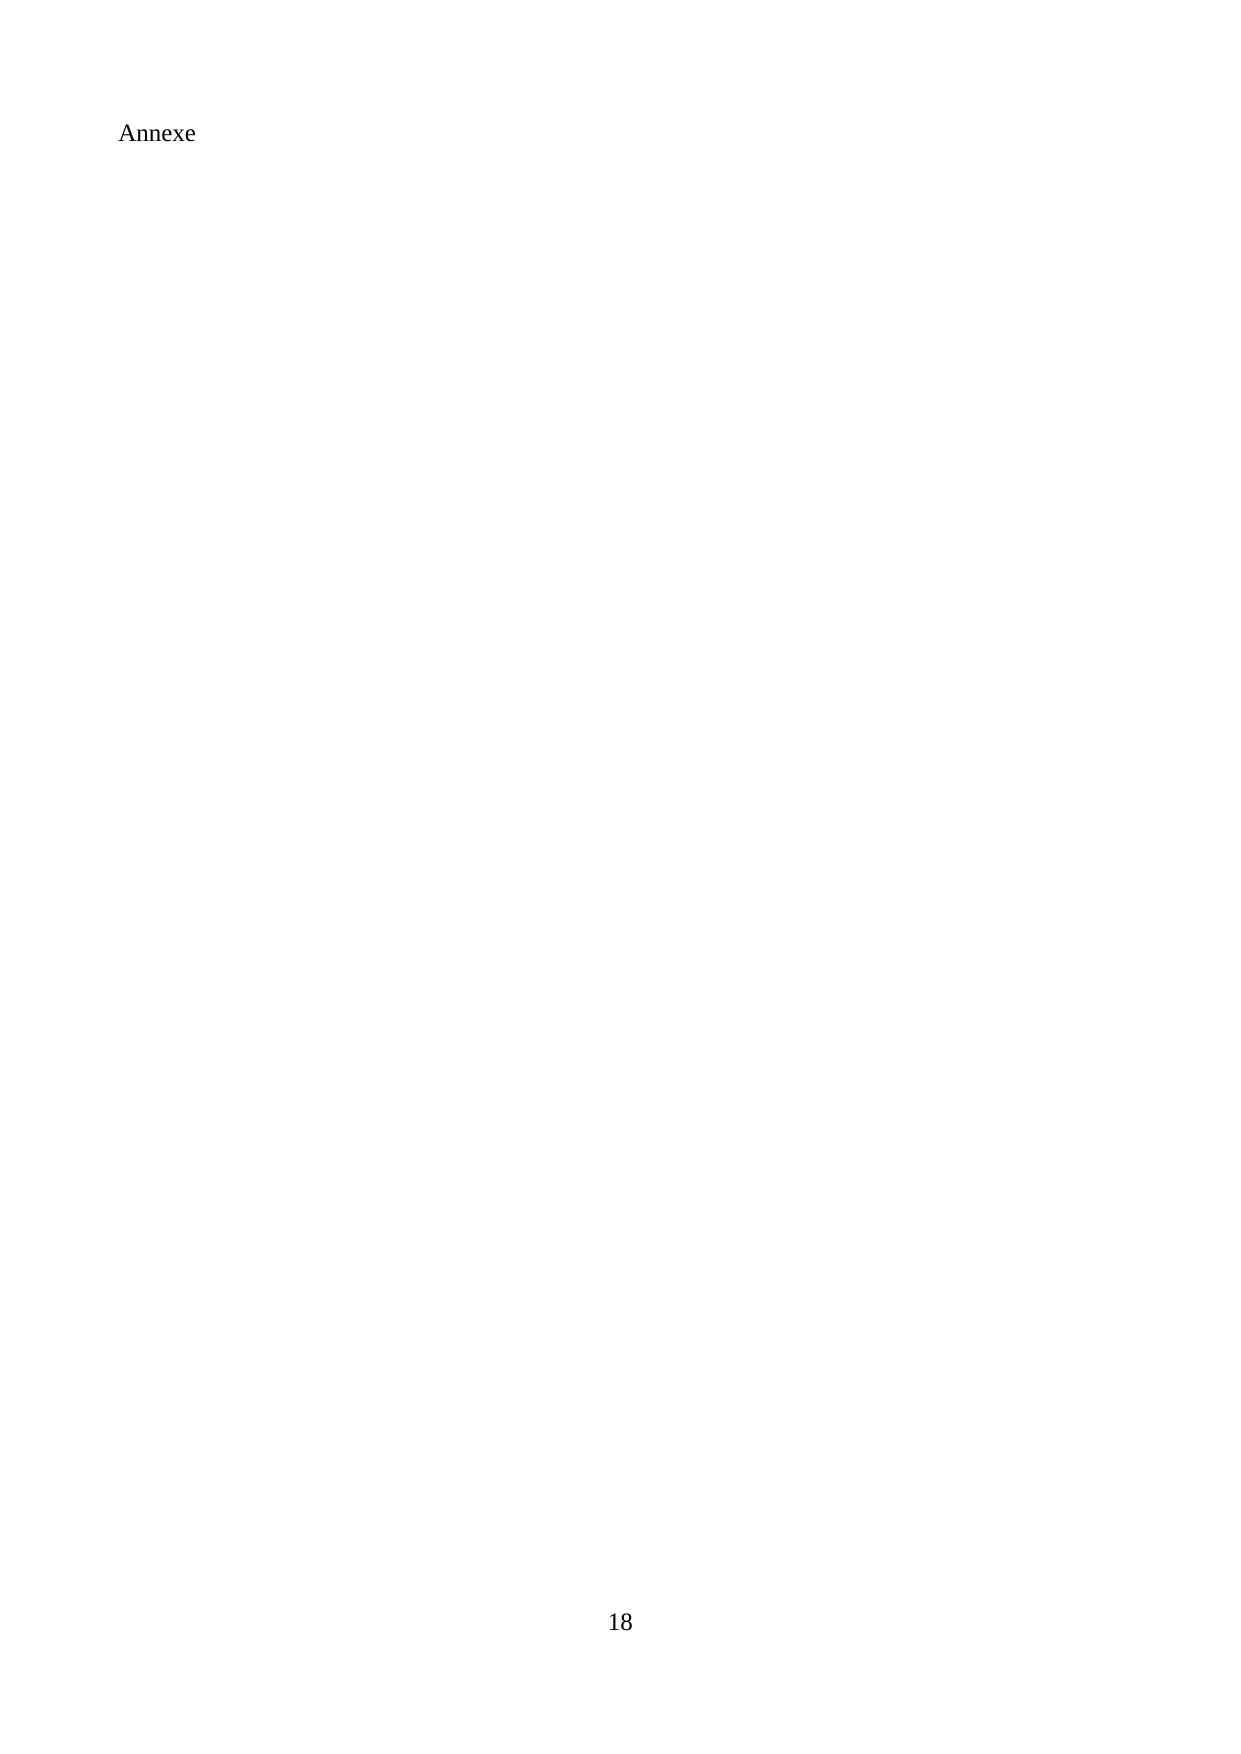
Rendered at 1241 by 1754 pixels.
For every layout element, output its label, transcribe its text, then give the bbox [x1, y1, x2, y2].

text Annexe [118, 118, 1122, 147]
